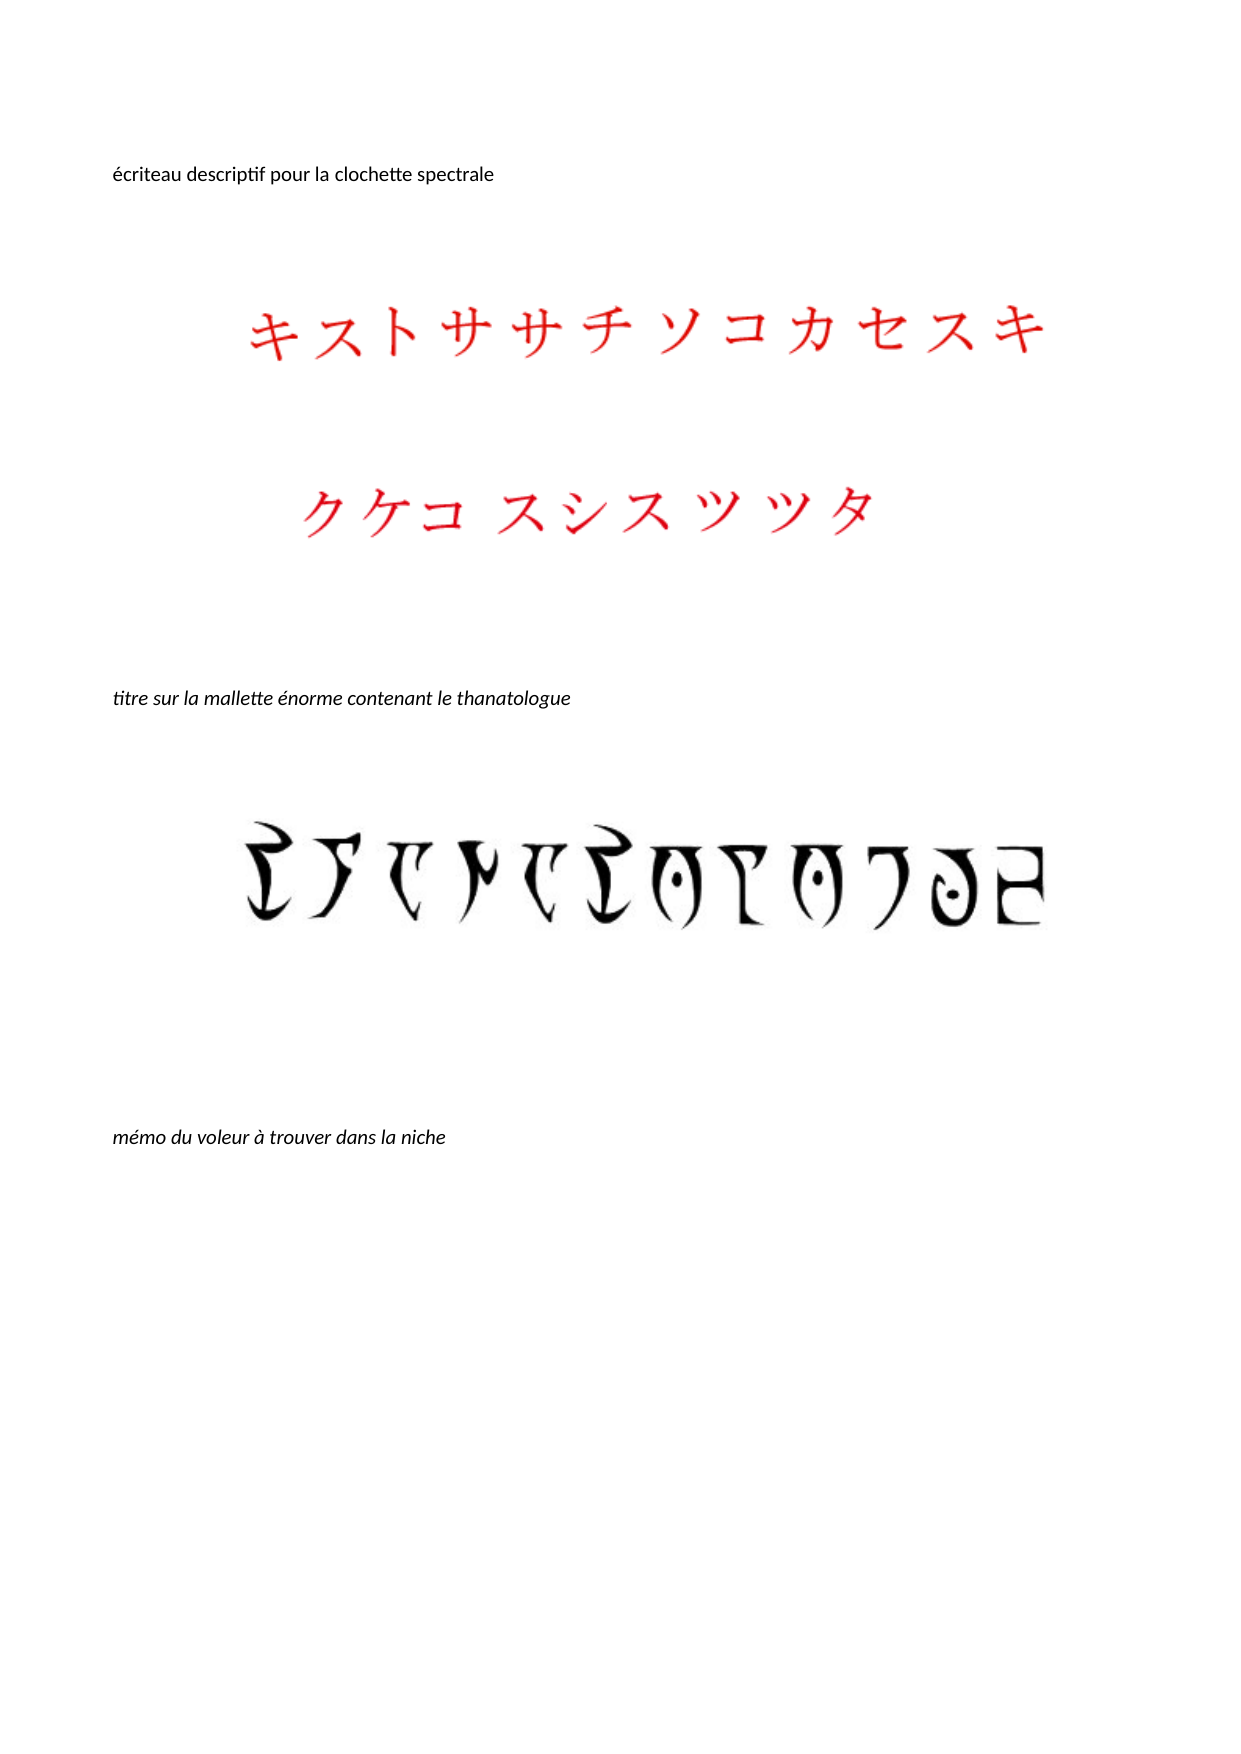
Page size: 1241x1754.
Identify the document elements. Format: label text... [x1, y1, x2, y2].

text mémo du voleur à trouver dans la niche [112, 1124, 1128, 1175]
picture [285, 470, 907, 572]
picture [215, 264, 1107, 407]
picture [212, 792, 1082, 960]
text écriteau descriptif pour la clochette spectrale [112, 161, 1128, 187]
text titre sur la mallette énorme contenant le thanatologue [112, 685, 1128, 711]
